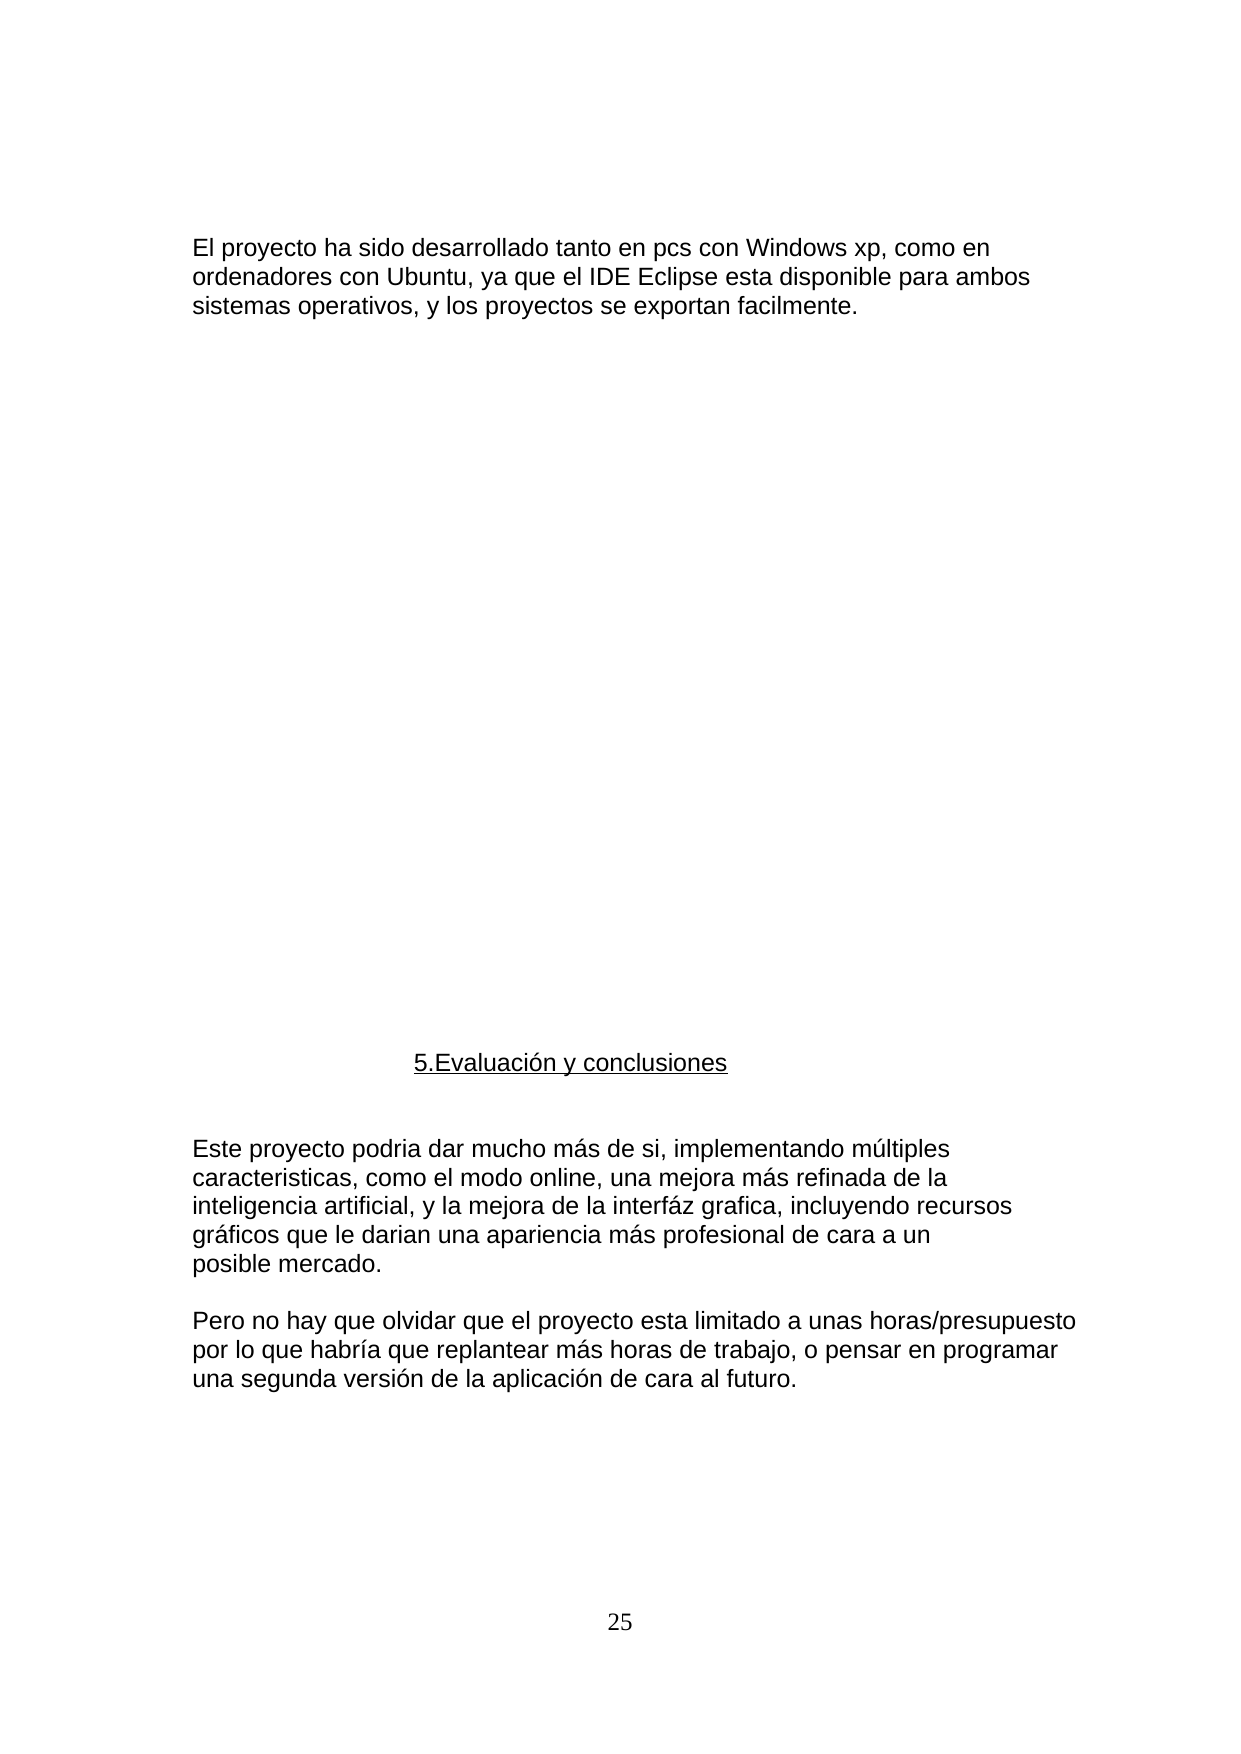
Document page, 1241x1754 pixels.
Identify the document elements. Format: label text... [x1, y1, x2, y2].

text El proyecto ha sido desarrollado tanto en pcs con Windows xp, como en [118, 233, 1122, 262]
text posible mercado. [118, 1249, 1122, 1278]
text Este proyecto podria dar mucho más de si, implementando múltiples [118, 1134, 1122, 1163]
text por lo que habría que replantear más horas de trabajo, o pensar en programar [118, 1335, 1122, 1364]
text inteligencia artificial, y la mejora de la interfáz grafica, incluyendo recursos [118, 1191, 1122, 1220]
text ordenadores con Ubuntu, ya que el IDE Eclipse esta disponible para ambos [118, 262, 1122, 291]
text gráficos que le darian una apariencia más profesional de cara a un [118, 1220, 1122, 1249]
text Pero no hay que olvidar que el proyecto esta limitado a unas horas/presupuesto [118, 1306, 1122, 1335]
text una segunda versión de la aplicación de cara al futuro. [118, 1364, 1122, 1393]
text sistemas operativos, y los proyectos se exportan facilmente. [118, 291, 1122, 319]
text caracteristicas, como el modo online, una mejora más refinada de la [118, 1163, 1122, 1191]
text 5.Evaluación y conclusiones [118, 1048, 1122, 1076]
